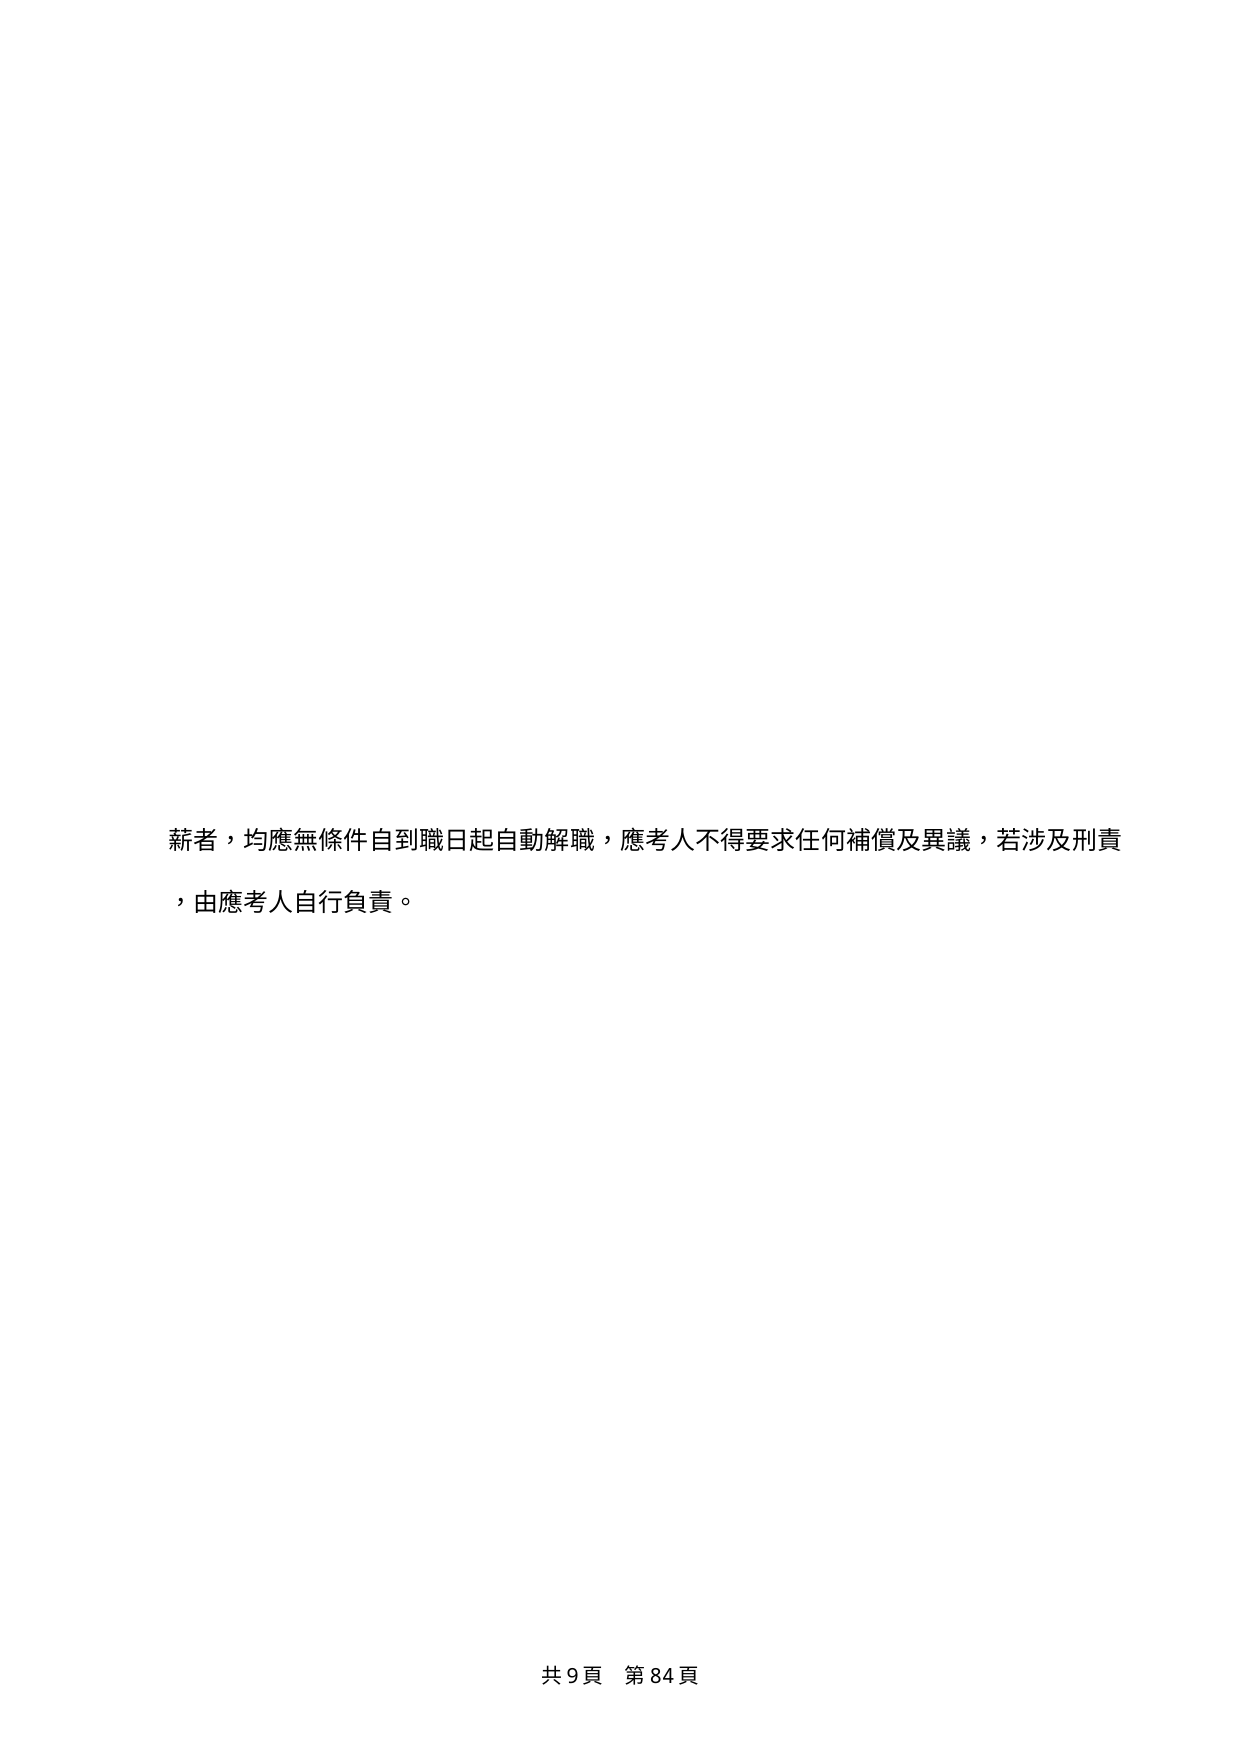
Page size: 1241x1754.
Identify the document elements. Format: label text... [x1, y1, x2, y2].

text 薪者，均應無條件自到職日起自動解職，應考人不得要求任何補償及異議，若涉及刑責 ，由應考人自行負責。 [118, 797, 1122, 922]
